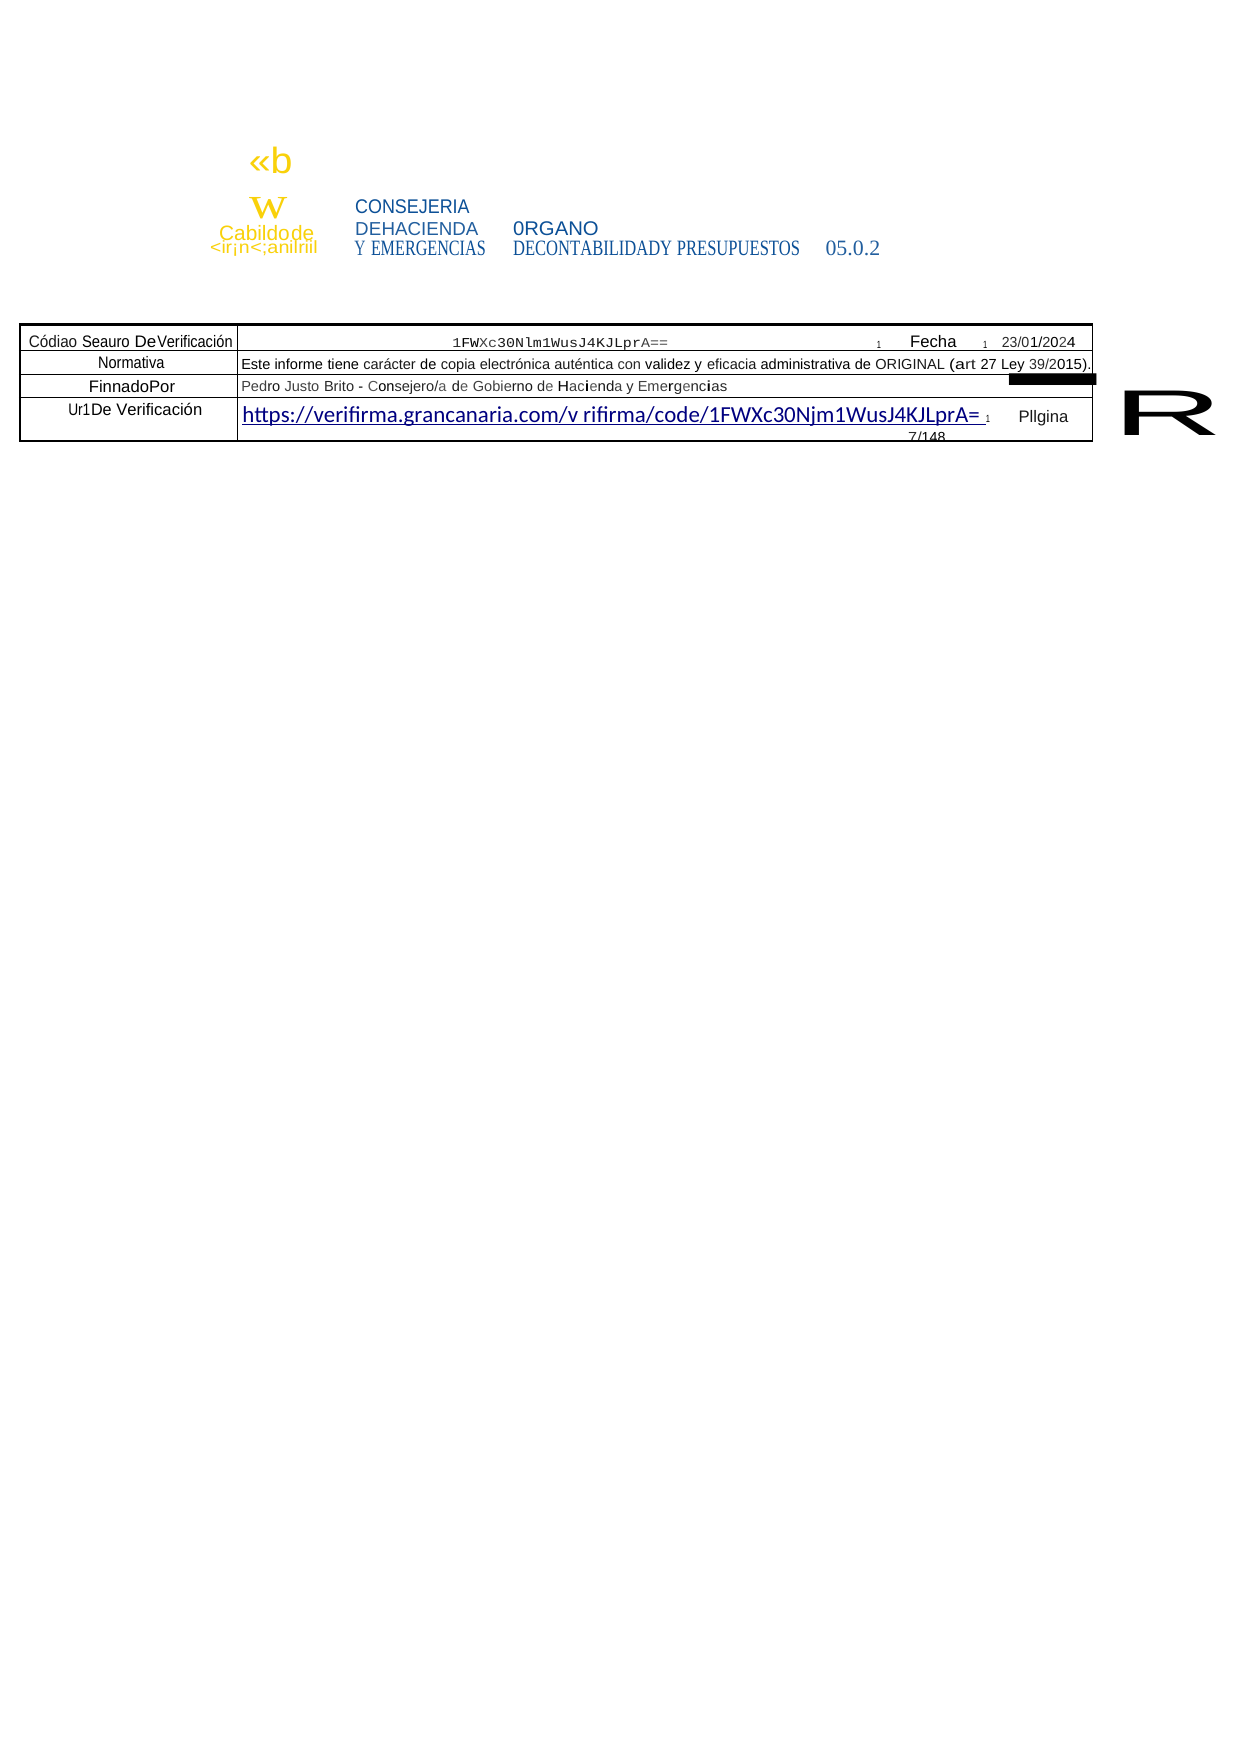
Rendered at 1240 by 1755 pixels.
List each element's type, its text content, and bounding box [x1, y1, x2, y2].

table_cell Pedro Justo Brito - Consejero/a de Gobierno de Hacienda y Emergencias [238, 375, 1092, 397]
table_header Códiao Seauro DeVerificación [21, 326, 237, 350]
table_cell https://verifirma.grancanaria.com/v rifirma/code/1FWXc30Njm1WusJ4KJLprA= 1 Pllgina 7/148 1 [238, 398, 1092, 439]
table_cell FinnadoPor [21, 375, 237, 397]
text -R [8, 288, 1223, 450]
table_cell Ur1De Verificación [21, 398, 237, 439]
table_header 1FWXc30Nlm1WusJ4KJLprA== 1 Fecha 1 23/01/2024 [238, 326, 1092, 350]
table_cell Este informe tiene carácter de copia electrónica auténtica con validez y eficacia administrativa de ORIGINAL (art 27 Ley 39/2015). [238, 351, 1092, 374]
table_cell Normativa [21, 351, 237, 374]
